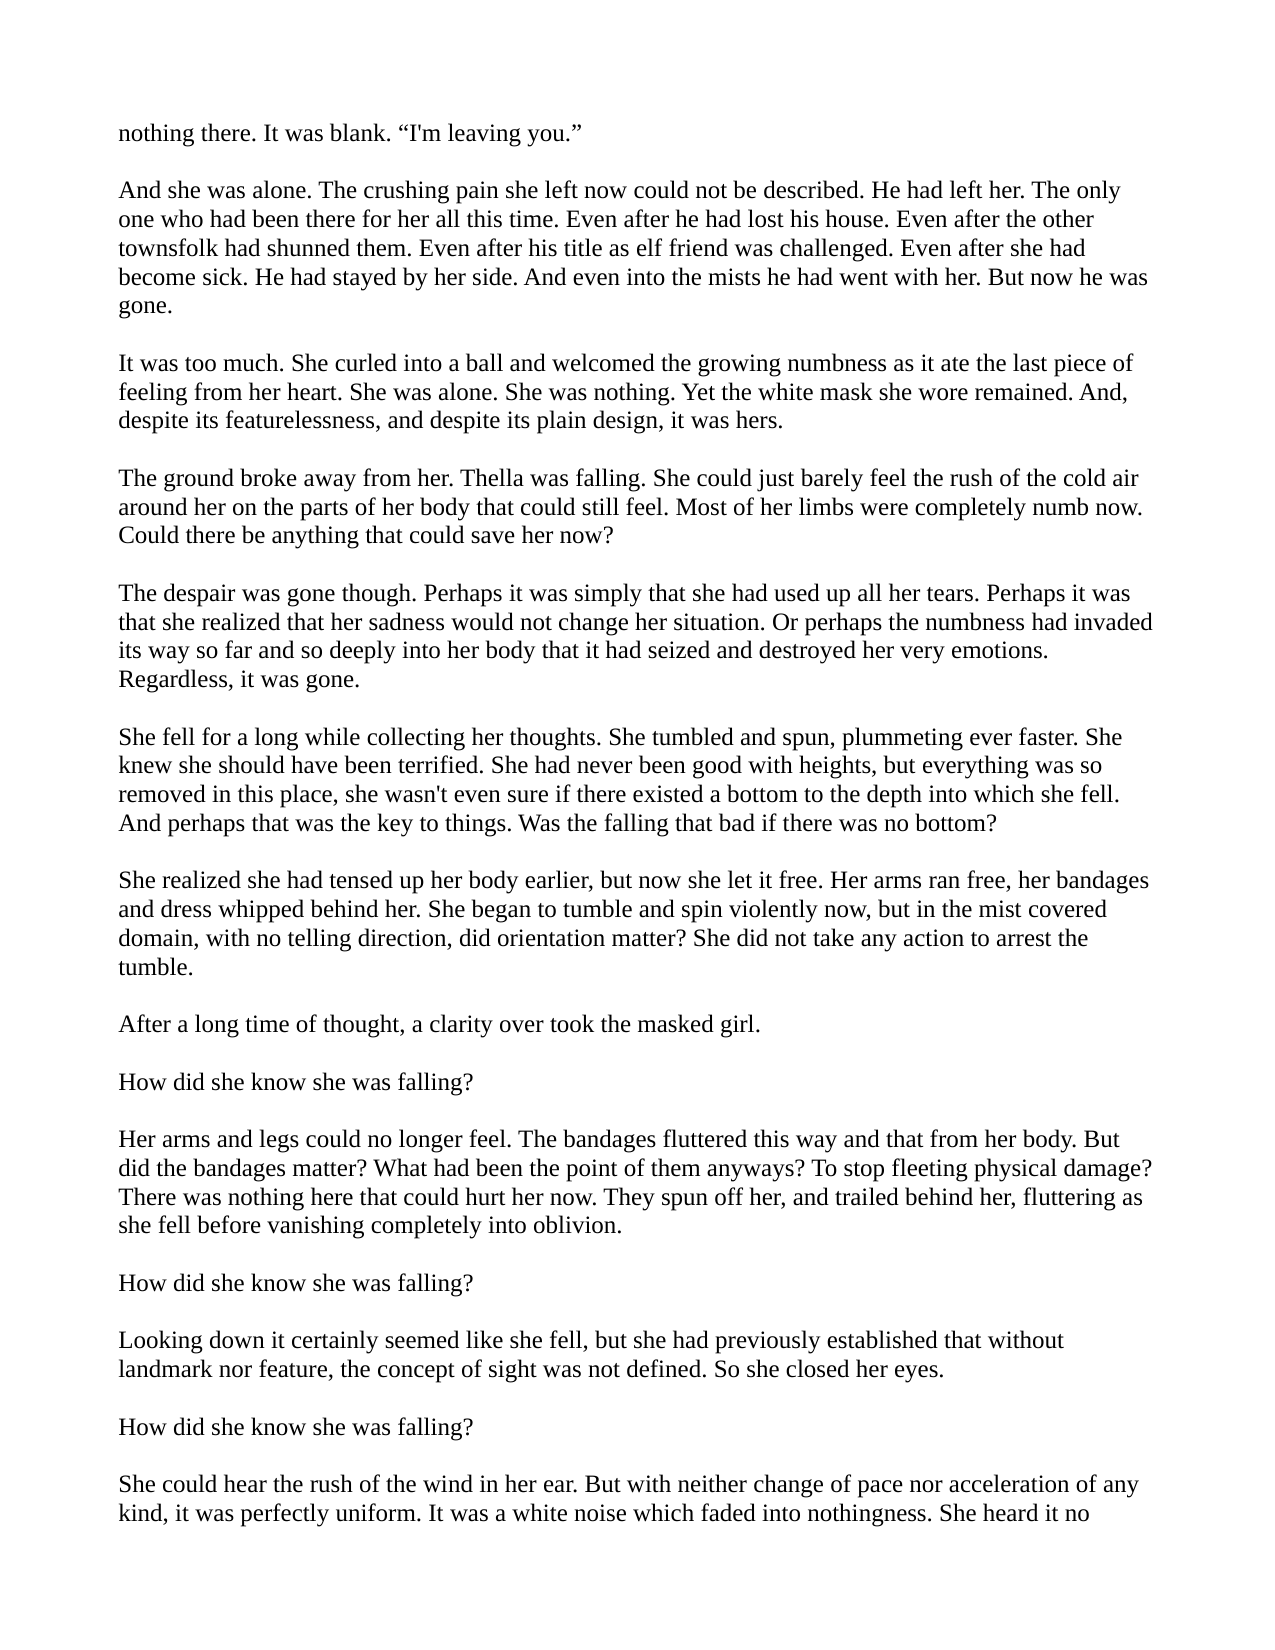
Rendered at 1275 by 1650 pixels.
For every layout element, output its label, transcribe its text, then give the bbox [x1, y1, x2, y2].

text How did she know she was falling? [118, 1067, 1157, 1096]
text Looking down it certainly seemed like she fell, but she had previously established that without landmark nor feature, the concept of sight was not defined. So she closed her eyes. [118, 1326, 1157, 1383]
text She fell for a long while collecting her thoughts. She tumbled and spun, plummeting ever faster. She knew she should have been terrified. She had never been good with heights, but everything was so removed in this place, she wasn't even sure if there existed a bottom to the depth into which she fell. And perhaps that was the key to things. Was the falling that bad if there was no bottom? [118, 722, 1157, 837]
text How did she know she was falling? [118, 1412, 1157, 1441]
text And she was alone. The crushing pain she left now could not be described. He had left her. The only one who had been there for her all this time. Even after he had lost his house. Even after the other townsfolk had shunned them. Even after his title as elf friend was challenged. Even after she had become sick. He had stayed by her side. And even into the mists he had went with her. But now he was gone. [118, 176, 1157, 319]
text The despair was gone though. Perhaps it was simply that she had used up all her tears. Perhaps it was that she realized that her sadness would not change her situation. Or perhaps the numbness had invaded its way so far and so deeply into her body that it had seized and destroyed her very emotions. Regardless, it was gone. [118, 578, 1157, 693]
text How did she know she was falling? [118, 1268, 1157, 1297]
text nothing there. It was blank. “I'm leaving you.” [118, 118, 1157, 147]
text Her arms and legs could no longer feel. The bandages fluttered this way and that from her body. But did the bandages matter? What had been the point of them anyways? To stop fleeting physical damage? There was nothing here that could hurt her now. They spun off her, and trailed behind her, fluttering as she fell before vanishing completely into oblivion. [118, 1124, 1157, 1239]
text It was too much. She curled into a ball and welcomed the growing numbness as it ate the last piece of feeling from her heart. She was alone. She was nothing. Yet the white mask she wore remained. And, despite its featurelessness, and despite its plain design, it was hers. [118, 348, 1157, 434]
text After a long time of thought, a clarity over took the masked girl. [118, 1009, 1157, 1038]
text She realized she had tensed up her body earlier, but now she let it free. Her arms ran free, her bandages and dress whipped behind her. She began to tumble and spin violently now, but in the mist covered domain, with no telling direction, did orientation matter? She did not take any action to arrest the tumble. [118, 866, 1157, 981]
text She could hear the rush of the wind in her ear. But with neither change of pace nor acceleration of any kind, it was perfectly uniform. It was a white noise which faded into nothingness. She heard it no [118, 1469, 1157, 1527]
text The ground broke away from her. Thella was falling. She could just barely feel the rush of the cold air around her on the parts of her body that could still feel. Most of her limbs were completely numb now. Could there be anything that could save her now? [118, 463, 1157, 549]
